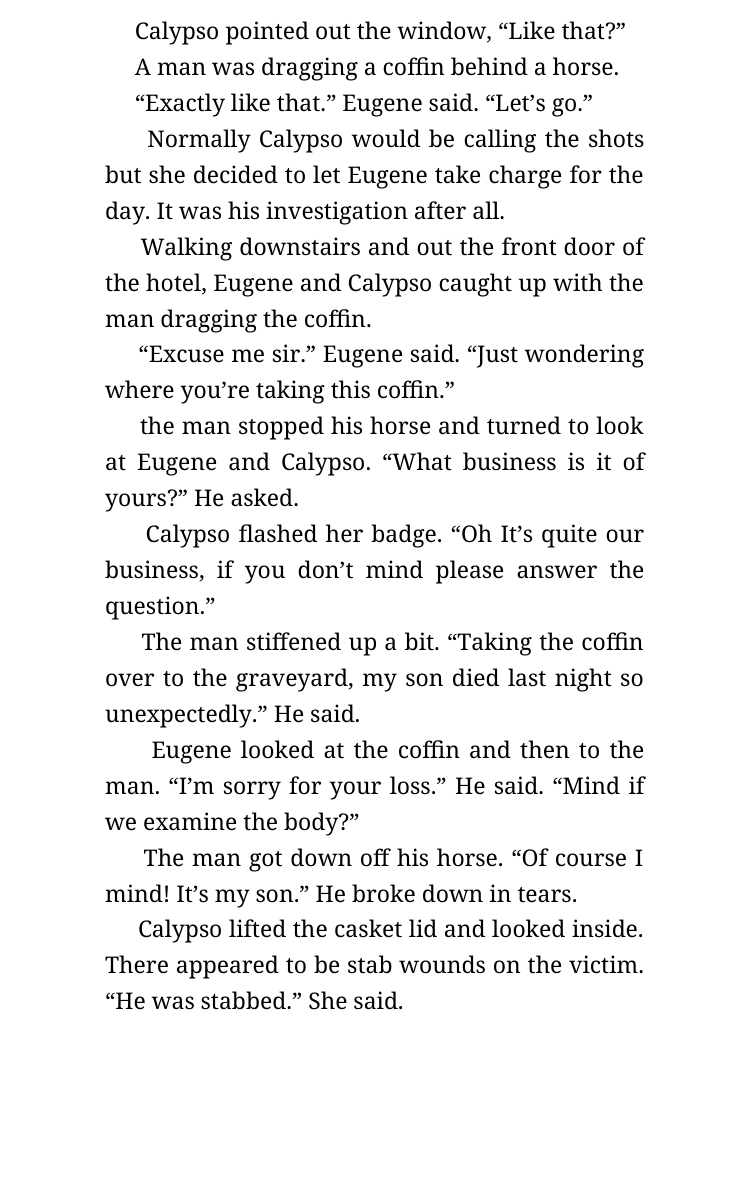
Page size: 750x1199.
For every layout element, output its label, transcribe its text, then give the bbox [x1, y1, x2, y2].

text Eugene looked at the coffin and then to the man. “I’m sorry for your loss.” He said. “Mind if we examine the body?” [105, 734, 645, 837]
text the man stopped his horse and turned to look at Eugene and Calypso. “What business is it of yours?” He asked. [105, 410, 645, 513]
text A man was dragging a coffin behind a horse. [105, 51, 645, 82]
text Calypso lifted the casket lid and looked inside. There appeared to be stab wounds on the victim. “He was stabbed.” She said. [105, 913, 645, 1017]
text Walking downstairs and out the front door of the hotel, Eugene and Calypso caught up with the man dragging the coffin. [105, 231, 645, 334]
text The man stiffened up a bit. “Taking the coffin over to the graveyard, my son died last night so unexpectedly.” He said. [105, 626, 645, 729]
text Calypso pointed out the window, “Like that?” [105, 15, 645, 46]
text Normally Calypso would be calling the shots but she decided to let Eugene take charge for the day. It was his investigation after all. [105, 123, 645, 226]
text Calypso flashed her badge. “Oh It’s quite our business, if you don’t mind please answer the question.” [105, 518, 645, 621]
text “Excuse me sir.” Eugene said. “Just wondering where you’re taking this coffin.” [105, 338, 645, 406]
text “Exactly like that.” Eugene said. “Let’s go.” [105, 87, 645, 118]
text The man got down off his horse. “Of course I mind! It’s my son.” He broke down in tears. [105, 842, 645, 909]
